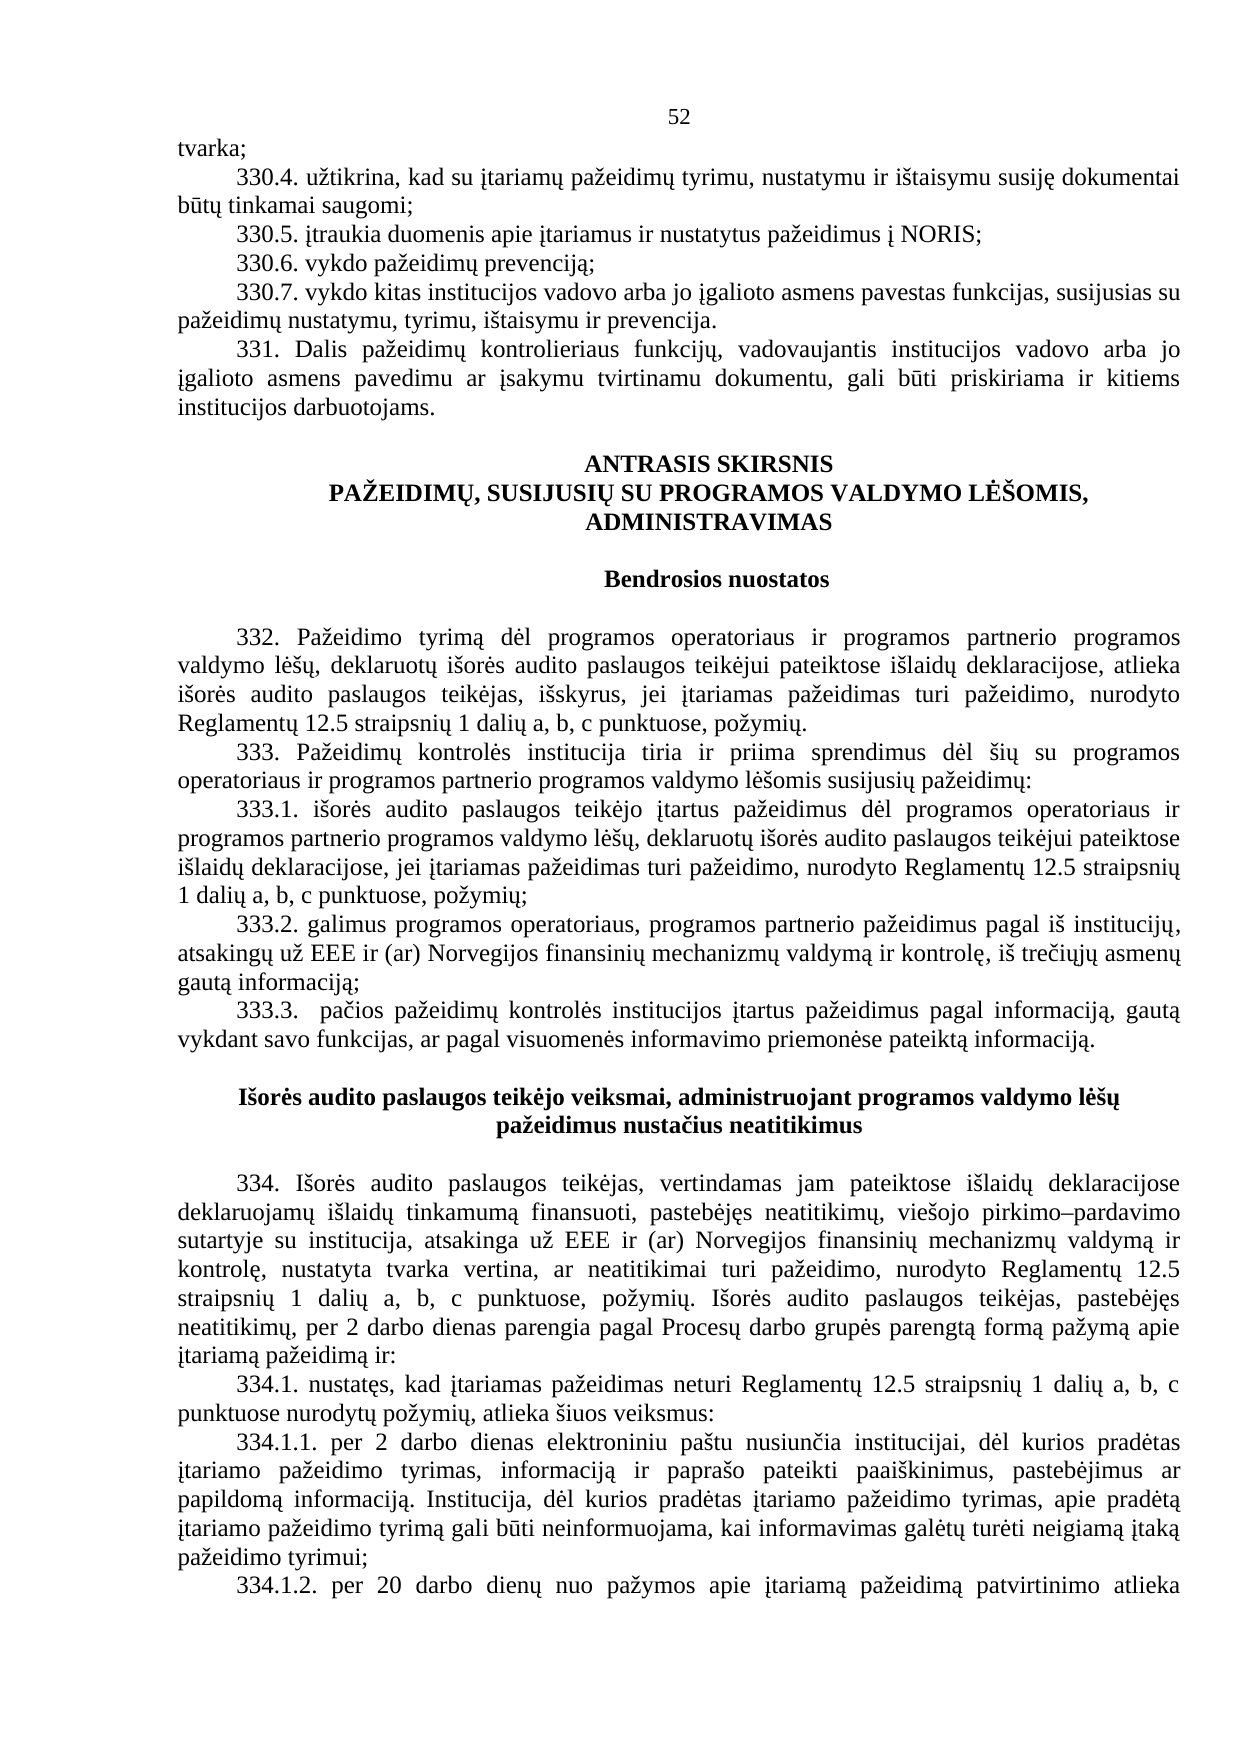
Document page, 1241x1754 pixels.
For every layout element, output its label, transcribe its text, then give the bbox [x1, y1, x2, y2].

text 330.7. vykdo kitas institucijos vadovo arba jo įgalioto asmens pavestas funkcijas, susijusias su pažeidimų nustatymu, tyrimu, ištaisymu ir prevencija. [177, 277, 1181, 334]
text tvarka; [177, 133, 1181, 162]
text 333.2. galimus programos operatoriaus, programos partnerio pažeidimus pagal iš institucijų, atsakingų už EEE ir (ar) Norvegijos finansinių mechanizmų valdymą ir kontrolę, iš trečiųjų asmenų gautą informaciją; [177, 909, 1181, 995]
text 333. Pažeidimų kontrolės institucija tiria ir priima sprendimus dėl šių su programos operatoriaus ir programos partnerio programos valdymo lėšomis susijusių pažeidimų: [177, 737, 1181, 794]
text Bendrosios nuostatos [252, 564, 1181, 593]
text ANTRASIS SKIRSNIS [236, 449, 1181, 478]
text 333.3. pačios pažeidimų kontrolės institucijos įtartus pažeidimus pagal informaciją, gautą vykdant savo funkcijas, ar pagal visuomenės informavimo priemonėse pateiktą informaciją. [177, 995, 1181, 1053]
text 333.1. išorės audito paslaugos teikėjo įtartus pažeidimus dėl programos operatoriaus ir programos partnerio programos valdymo lėšų, deklaruotų išorės audito paslaugos teikėjui pateiktose išlaidų deklaracijose, jei įtariamas pažeidimas turi pažeidimo, nurodyto Reglamentų 12.5 straipsnių 1 dalių a, b, c punktuose, požymių; [177, 794, 1181, 909]
text 330.4. užtikrina, kad su įtariamų pažeidimų tyrimu, nustatymu ir ištaisymu susiję dokumentai būtų tinkamai saugomi; [177, 162, 1181, 219]
text 330.5. įtraukia duomenis apie įtariamus ir nustatytus pažeidimus į NORIS; [177, 219, 1181, 248]
text 334. Išorės audito paslaugos teikėjas, vertindamas jam pateiktose išlaidų deklaracijose deklaruojamų išlaidų tinkamumą finansuoti, pastebėjęs neatitikimų, viešojo pirkimo–pardavimo sutartyje su institucija, atsakinga už EEE ir (ar) Norvegijos finansinių mechanizmų valdymą ir kontrolę, nustatyta tvarka vertina, ar neatitikimai turi pažeidimo, nurodyto Reglamentų 12.5 straipsnių 1 dalių a, b, c punktuose, požymių. Išorės audito paslaugos teikėjas, pastebėjęs neatitikimų, per 2 darbo dienas parengia pagal Procesų darbo grupės parengtą formą pažymą apie įtariamą pažeidimą ir: [177, 1168, 1181, 1369]
text PAŽEIDIMŲ, SUSIJUSIŲ SU PROGRAMOS VALDYMO LĖŠOMIS, ADMINISTRAVIMAS [236, 478, 1181, 535]
text 334.1.2. per 20 darbo dienų nuo pažymos apie įtariamą pažeidimą patvirtinimo atlieka [177, 1570, 1181, 1599]
text 334.1.1. per 2 darbo dienas elektroniniu paštu nusiunčia institucijai, dėl kurios pradėtas įtariamo pažeidimo tyrimas, informaciją ir paprašo pateikti paaiškinimus, pastebėjimus ar papildomą informaciją. Institucija, dėl kurios pradėtas įtariamo pažeidimo tyrimas, apie pradėtą įtariamo pažeidimo tyrimą gali būti neinformuojama, kai informavimas galėtų turėti neigiamą įtaką pažeidimo tyrimui; [177, 1427, 1181, 1570]
text 334.1. nustatęs, kad įtariamas pažeidimas neturi Reglamentų 12.5 straipsnių 1 dalių a, b, c punktuose nurodytų požymių, atlieka šiuos veiksmus: [177, 1369, 1181, 1427]
text 330.6. vykdo pažeidimų prevenciją; [177, 248, 1181, 277]
text Išorės audito paslaugos teikėjo veiksmai, administruojant programos valdymo lėšų pažeidimus nustačius neatitikimus [177, 1082, 1181, 1139]
text 331. Dalis pažeidimų kontrolieriaus funkcijų, vadovaujantis institucijos vadovo arba jo įgalioto asmens pavedimu ar įsakymu tvirtinamu dokumentu, gali būti priskiriama ir kitiems institucijos darbuotojams. [177, 334, 1181, 420]
text 332. Pažeidimo tyrimą dėl programos operatoriaus ir programos partnerio programos valdymo lėšų, deklaruotų išorės audito paslaugos teikėjui pateiktose išlaidų deklaracijose, atlieka išorės audito paslaugos teikėjas, išskyrus, jei įtariamas pažeidimas turi pažeidimo, nurodyto Reglamentų 12.5 straipsnių 1 dalių a, b, c punktuose, požymių. [177, 622, 1181, 737]
